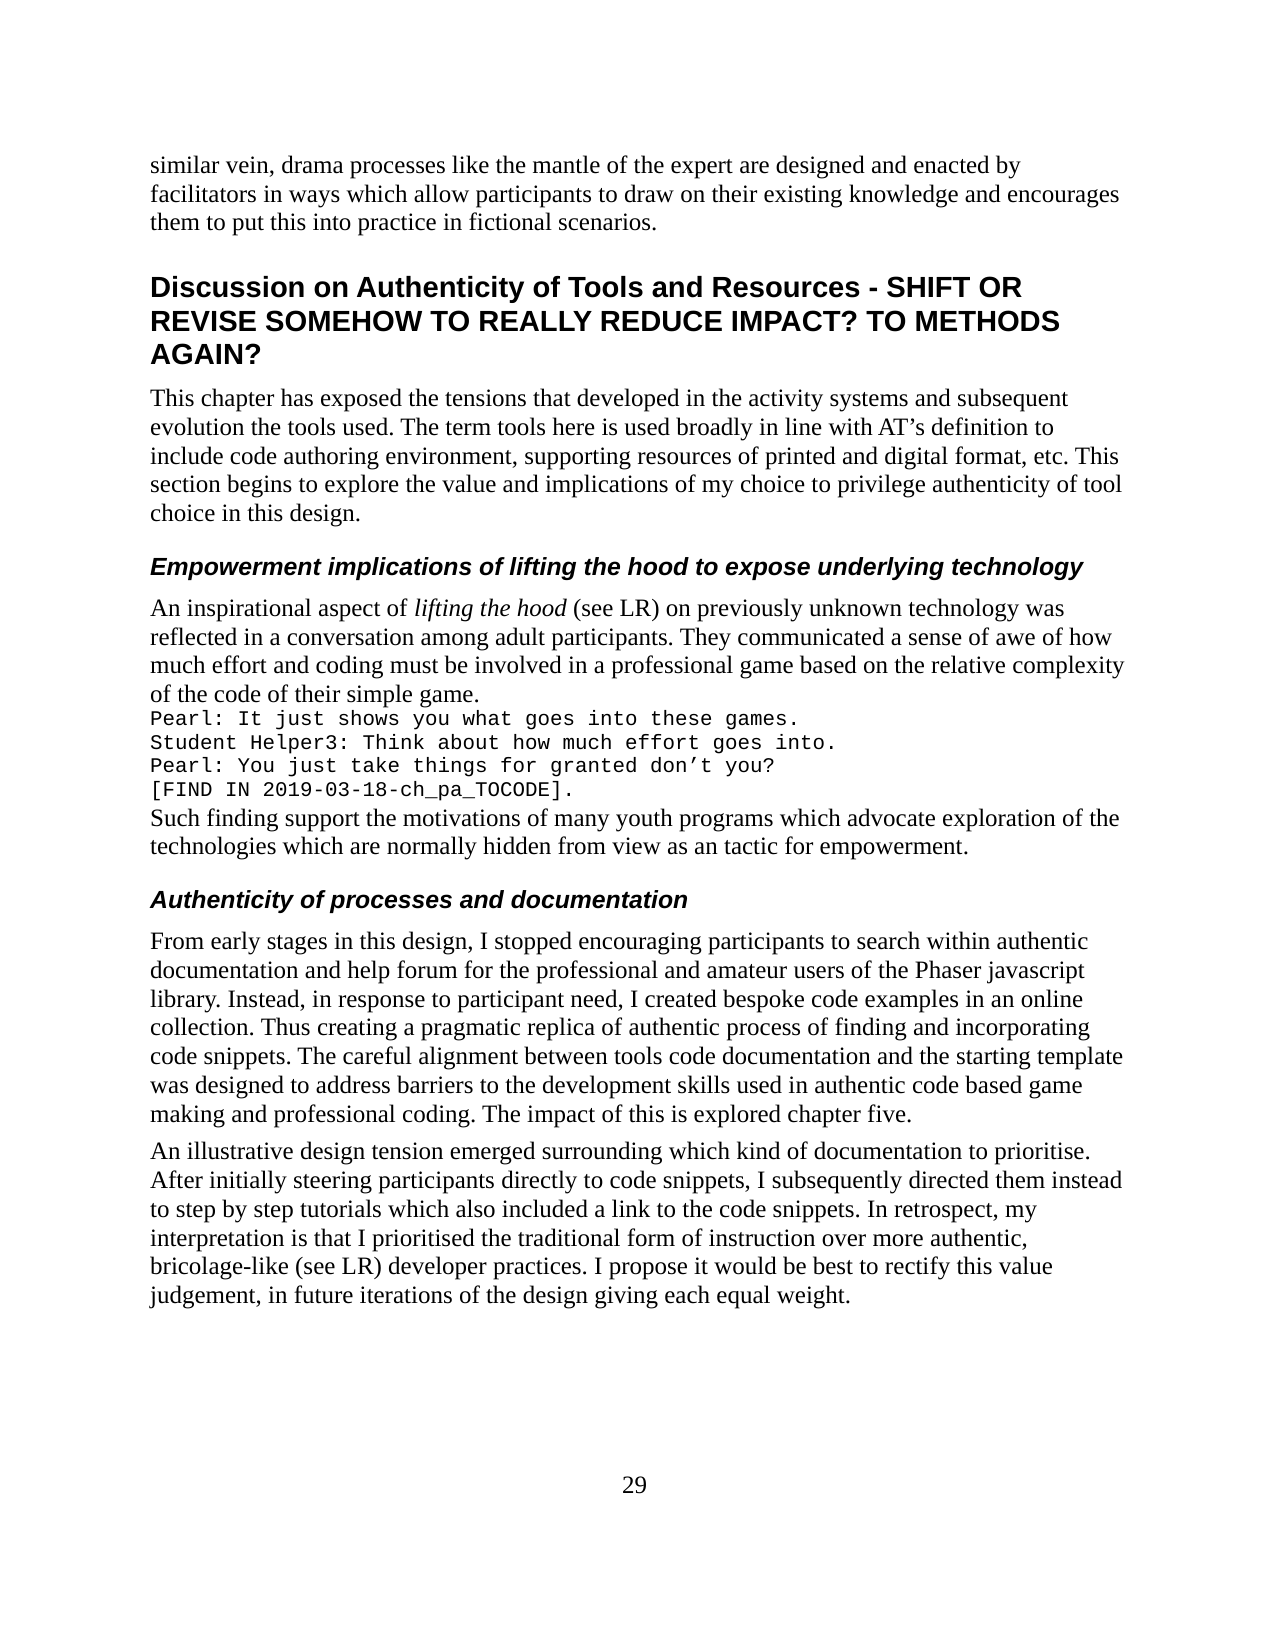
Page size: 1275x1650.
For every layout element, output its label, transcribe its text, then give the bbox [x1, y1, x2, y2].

text Student Helper3: Think about how much effort goes into. [150, 732, 1125, 755]
text From early stages in this design, I stopped encouraging participants to search within authentic documentation and help forum for the professional and amateur users of the Phaser javascript library. Instead, in response to participant need, I created bespoke code examples in an online collection. Thus creating a pragmatic replica of authentic process of finding and incorporating code snippets. The careful alignment between tools code documentation and the starting template was designed to address barriers to the development skills used in authentic code based game making and professional coding. The impact of this is explored chapter five. [150, 926, 1125, 1127]
subtitle Authenticity of processes and documentation [150, 885, 1125, 914]
text An illustrative design tension emerged surrounding which kind of documentation to prioritise. After initially steering participants directly to code snippets, I subsequently directed them instead to step by step tutorials which also included a link to the code snippets. In retrospect, my interpretation is that I prioritised the traditional form of instruction over more authentic, bricolage-like (see LR) developer practices. I propose it would be best to rectify this value judgement, in future iterations of the design giving each equal weight. [150, 1136, 1125, 1309]
subtitle Empowerment implications of lifting the hood to expose underlying technology [150, 552, 1125, 581]
subtitle Discussion on Authenticity of Tools and Resources - SHIFT OR REVISE SOMEHOW TO REALLY REDUCE IMPACT? TO METHODS AGAIN? [150, 270, 1125, 371]
text Such finding support the motivations of many youth programs which advocate exploration of the technologies which are normally hidden from view as an tactic for empowerment. [150, 803, 1125, 860]
text Pearl: It just shows you what goes into these games. [150, 708, 1125, 732]
text Pearl: You just take things for granted don’t you? [150, 755, 1125, 779]
text This chapter has exposed the tensions that developed in the activity systems and subsequent evolution the tools used. The term tools here is used broadly in line with AT’s definition to include code authoring environment, supporting resources of printed and digital format, etc. This section begins to explore the value and implications of my choice to privilege authenticity of tool choice in this design. [150, 383, 1125, 527]
text [FIND IN 2019-03-18-ch_pa_TOCODE]. [150, 779, 1125, 803]
text An inspirational aspect of lifting the hood (see LR) on previously unknown technology was reflected in a conversation among adult participants. They communicated a sense of awe of how much effort and coding must be involved in a professional game based on the relative complexity of the code of their simple game. [150, 593, 1125, 708]
text similar vein, drama processes like the mantle of the expert are designed and enacted by facilitators in ways which allow participants to draw on their existing knowledge and encourages them to put this into practice in fictional scenarios. [150, 150, 1125, 236]
